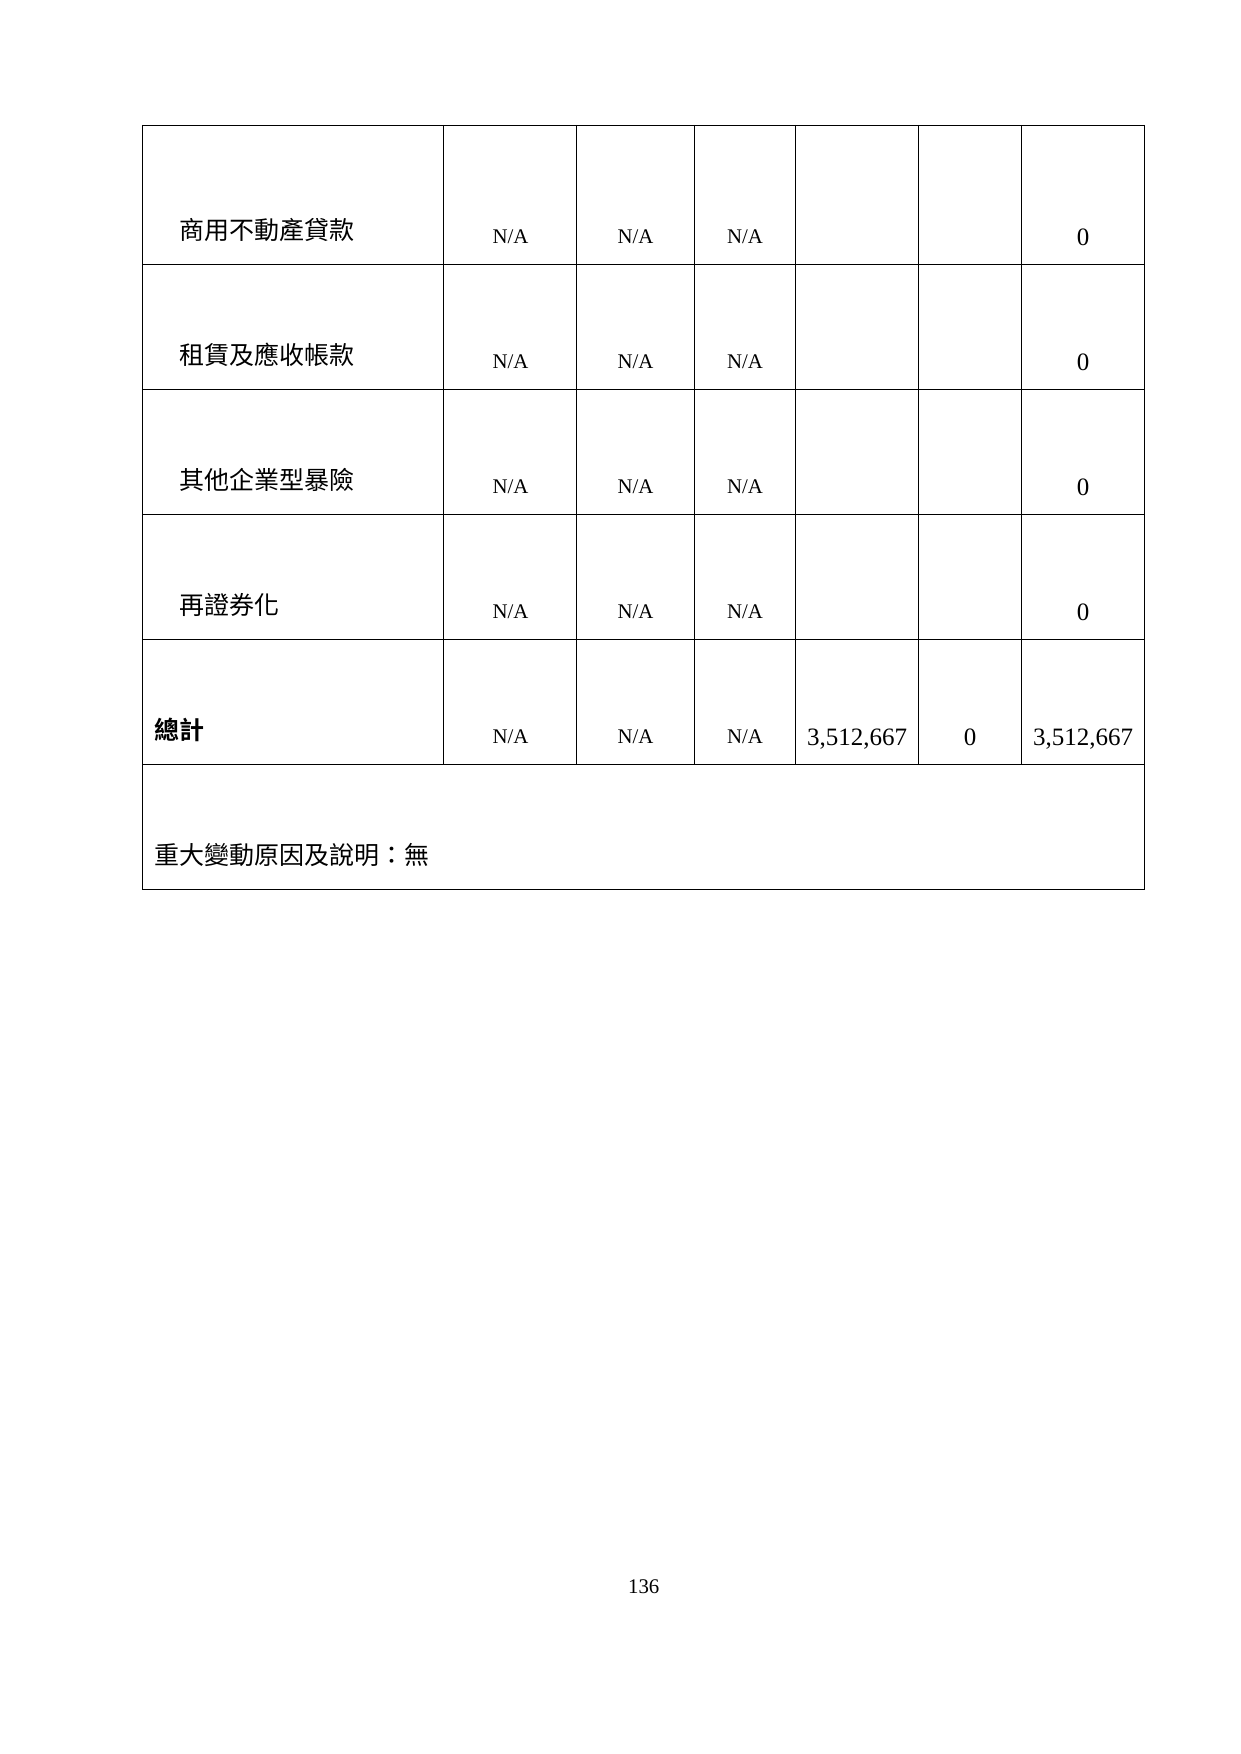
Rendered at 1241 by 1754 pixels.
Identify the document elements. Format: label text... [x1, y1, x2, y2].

table_cell N/A [577, 640, 694, 764]
table_cell 總計 [143, 640, 443, 764]
table_cell N/A [444, 390, 576, 514]
table_cell [796, 515, 918, 639]
table_cell N/A [695, 515, 795, 639]
table_cell N/A [577, 126, 694, 264]
table_cell [796, 126, 918, 264]
table_cell 3,512,667 [796, 640, 918, 764]
table_cell [796, 265, 918, 389]
table_cell 重大變動原因及說明：無 [143, 765, 1144, 889]
table_cell 0 [919, 640, 1021, 764]
table_cell 再證券化 [143, 515, 443, 639]
table_cell 0 [1022, 515, 1144, 639]
table_cell N/A [695, 126, 795, 264]
table_cell N/A [577, 515, 694, 639]
table_cell [919, 515, 1021, 639]
table_cell N/A [695, 640, 795, 764]
table_cell N/A [577, 390, 694, 514]
table_cell 租賃及應收帳款 [143, 265, 443, 389]
table_cell 其他企業型暴險 [143, 390, 443, 514]
table_cell 0 [1022, 265, 1144, 389]
table_cell N/A [444, 265, 576, 389]
table_cell [919, 390, 1021, 514]
table_cell 商用不動產貸款 [143, 126, 443, 264]
table_cell [919, 126, 1021, 264]
table_cell 3,512,667 [1022, 640, 1144, 764]
table_cell N/A [444, 126, 576, 264]
table_cell N/A [444, 640, 576, 764]
table_cell 0 [1022, 126, 1144, 264]
table_cell [919, 265, 1021, 389]
table_cell N/A [444, 515, 576, 639]
table_cell 0 [1022, 390, 1144, 514]
table_cell [796, 390, 918, 514]
table_cell N/A [695, 390, 795, 514]
table_cell N/A [577, 265, 694, 389]
table_cell N/A [695, 265, 795, 389]
